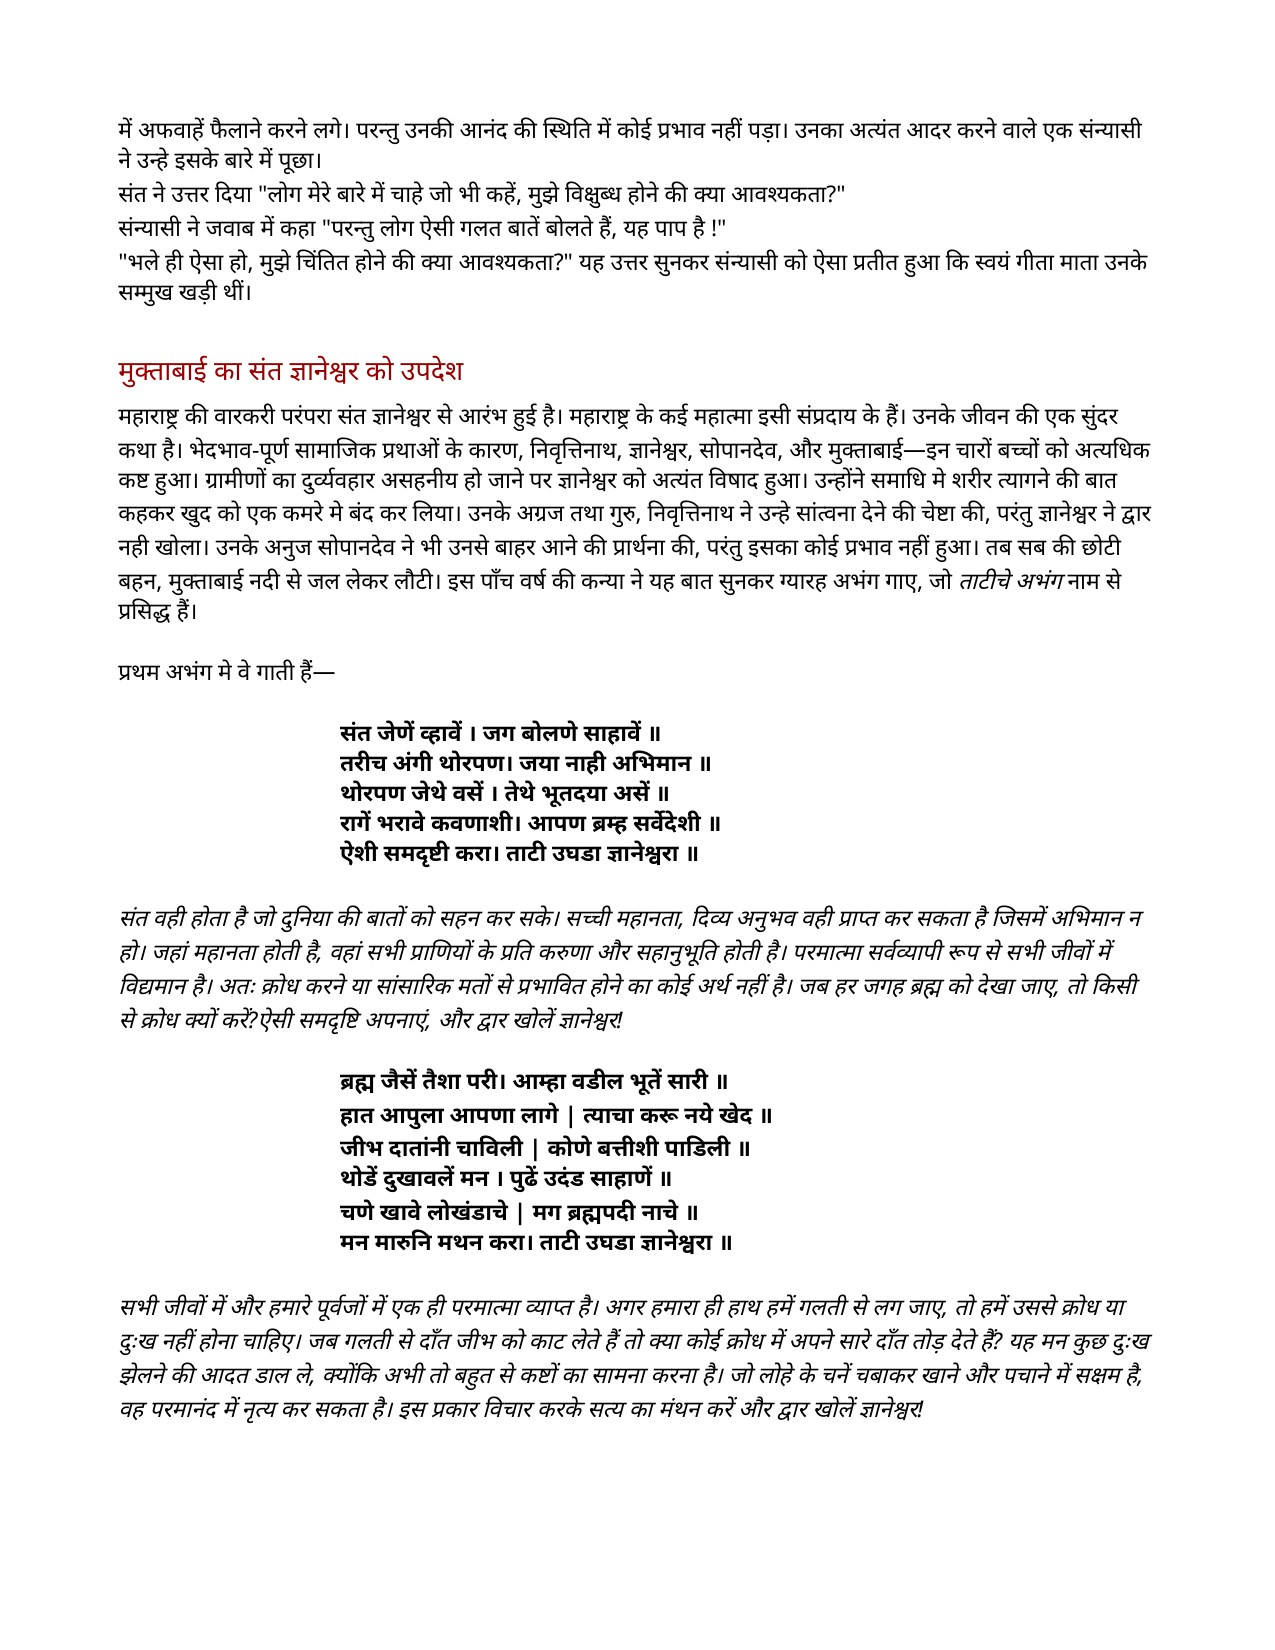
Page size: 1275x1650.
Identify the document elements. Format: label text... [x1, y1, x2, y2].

text प्रथम अभंग मे वे गाती हैं— [118, 660, 1157, 690]
text ब्रह्म जैसें तैशा परी। आम्हा वडील भूतें सारी ॥ [340, 1069, 1157, 1098]
text संत वही होता है जो दुनिया की बातों को सहन कर सके। सच्ची महानता, दिव्य अनुभव वही प्राप्त कर सकता है जिसमें अभिमान न हो। जहां महानता होती है, वहां सभी प्राणियों के प्रति करुणा और सहानुभूति होती है। परमात्मा सर्वव्यापी रूप से सभी जीवों में विद्यमान है। अतः क्रोध करने या सांसारिक मतों से प्रभावित होने का कोई अर्थ नहीं है। जब हर जगह ब्रह्म को देखा जाए, तो किसी से क्रोध क्यों करें?ऐसी समदृष्टि अपनाएं, और द्वार खोलें ज्ञानेश्वर! [118, 902, 1157, 1037]
text रागें भरावे कवणाशी। आपण ब्रम्ह सर्वेदेशी ॥ [340, 811, 1157, 841]
text थोरपण जेथे वसें । तेथे भूतदया असें ॥ [340, 781, 1157, 811]
text जीभ दातांनी चाविली | कोणे बत्तीशी पाडिली ॥ [340, 1132, 1157, 1166]
subtitle मुक्ताबाई का संत ज्ञानेश्वर को उपदेश [118, 356, 1157, 391]
text तरीच अंगी थोरपण। जया नाही अभिमान ॥ [340, 751, 1157, 781]
text सभी जीवों में और हमारे पूर्वजों में एक ही परमात्मा व्याप्त है। अगर हमारा ही हाथ हमें गलती से लग जाए, तो हमें उससे क्रोध या दुःख नहीं होना चाहिए। जब गलती से दाँत जीभ को काट लेते हैं तो क्या कोई क्रोध में अपने सारे दाँत तोड़ देते हैं? यह मन कुछ दुःख झेलने की आदत डाल ले, क्योंकि अभी तो बहुत से कष्टों का सामना करना है। जो लोहे के चनें चबाकर खाने और पचाने में सक्षम है, वह परमानंद में नृत्य कर सकता है। इस प्रकार विचार करके सत्य का मंथन करें और द्वार खोलें ज्ञानेश्वर! [118, 1291, 1157, 1427]
text संत जेणें व्हावें । जग बोलणे साहावें ॥ [340, 721, 1157, 751]
text थोडें दुखावलें मन । पुढें उदंड साहाणें ॥ [340, 1166, 1157, 1196]
text चणे खावे लोखंडाचे | मग ब्रह्मपदी नाचे ॥ [340, 1196, 1157, 1230]
text में अफवाहें फैलाने करने लगे। परन्तु उनकी आनंद की स्थिति में कोई प्रभाव नहीं पड़ा। उनका अत्यंत आदर करने वाले एक संन्यासी ने उन्हे इसके बारे में पूछा। [118, 118, 1157, 178]
text हात आपुला आपणा लागे | त्याचा करू नये खेद ॥ [340, 1098, 1157, 1132]
text ऐशी समदृष्टी करा। ताटी उघडा ज्ञानेश्वरा ॥ [340, 841, 1157, 871]
text संन्यासी ने जवाब में कहा "परन्तु लोग ऐसी गलत बातें बोलते हैं, यह पाप है !" [118, 212, 1157, 246]
text संत ने उत्तर दिया "लोग मेरे बारे में चाहे जो भी कहें, मुझे विक्षुब्ध होने की क्या आवश्यकता?" [118, 178, 1157, 212]
text महाराष्ट्र की वारकरी परंपरा संत ज्ञानेश्वर से आरंभ हुई है। महाराष्ट्र के कई महात्मा इसी संप्रदाय के हैं। उनके जीवन की एक सुंदर कथा है। भेदभाव-पूर्ण सामाजिक प्रथाओं के कारण, निवृत्तिनाथ, ज्ञानेश्वर, सोपानदेव, और मुक्ताबाई—इन चारों बच्चों को अत्यधिक कष्ट हुआ। ग्रामीणों का दुर्व्यवहार असहनीय हो जाने पर ज्ञानेश्वर को अत्यंत विषाद हुआ। उन्होंने समाधि मे शरीर त्यागने की बात कहकर खुद को एक कमरे मे बंद कर लिया। उनके अग्रज तथा गुरु, निवृत्तिनाथ ने उन्हे सांत्वना देने की चेष्टा की, परंतु ज्ञानेश्वर ने द्वार नही खोला। उनके अनुज सोपानदेव ने भी उनसे बाहर आने की प्रार्थना की, परंतु इसका कोई प्रभाव नहीं हुआ। तब सब की छोटी बहन, मुक्ताबाई नदी से जल लेकर लौटी। इस पाँच वर्ष की कन्या ने यह बात सुनकर ग्यारह अभंग गाए, जो ताटीचे अभंग नाम से प्रसिद्ध हैं। [118, 404, 1157, 629]
text मन मारुनि मथन करा। ताटी उघडा ज्ञानेश्वरा ॥ [340, 1230, 1157, 1260]
text "भले ही ऐसा हो, मुझे चिंतित होने की क्या आवश्यकता?" यह उत्तर सुनकर संन्यासी को ऐसा प्रतीत हुआ कि स्वयं गीता माता उनके सम्मुख खड़ी थीं। [118, 246, 1157, 309]
